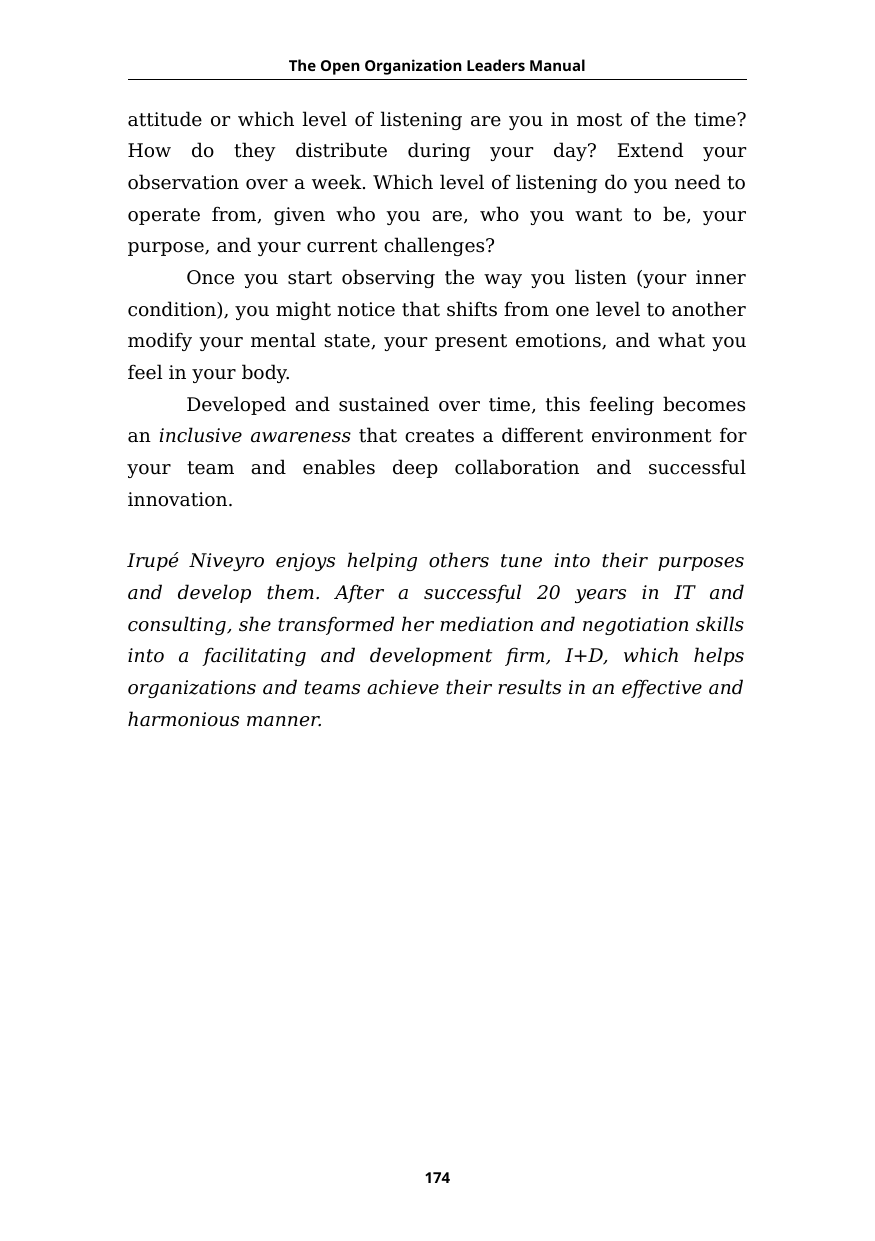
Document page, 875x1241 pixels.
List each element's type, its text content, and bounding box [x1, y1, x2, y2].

text Developed and sustained over time, this feeling becomes an inclusive awareness that creates a different environment for your team and enables deep collaboration and successful innovation. [127, 394, 747, 511]
text attitude or which level of listening are you in most of the time? How do they distribute during your day? Extend your observation over a week. Which level of listening do you need to operate from, given who you are, who you want to be, your purpose, and your current challenges? [127, 109, 747, 257]
text Irupé Niveyro enjoys helping others tune into their purposes and develop them. After a successful 20 years in IT and consulting, she transformed her mediation and negotiation skills into a facilitating and development firm, I+D, which helps organizations and teams achieve their results in an effective and harmonious manner. [127, 550, 747, 731]
text Once you start observing the way you listen (your inner condition), you might notice that shifts from one level to another modify your mental state, your present emotions, and what you feel in your body. [127, 267, 747, 384]
